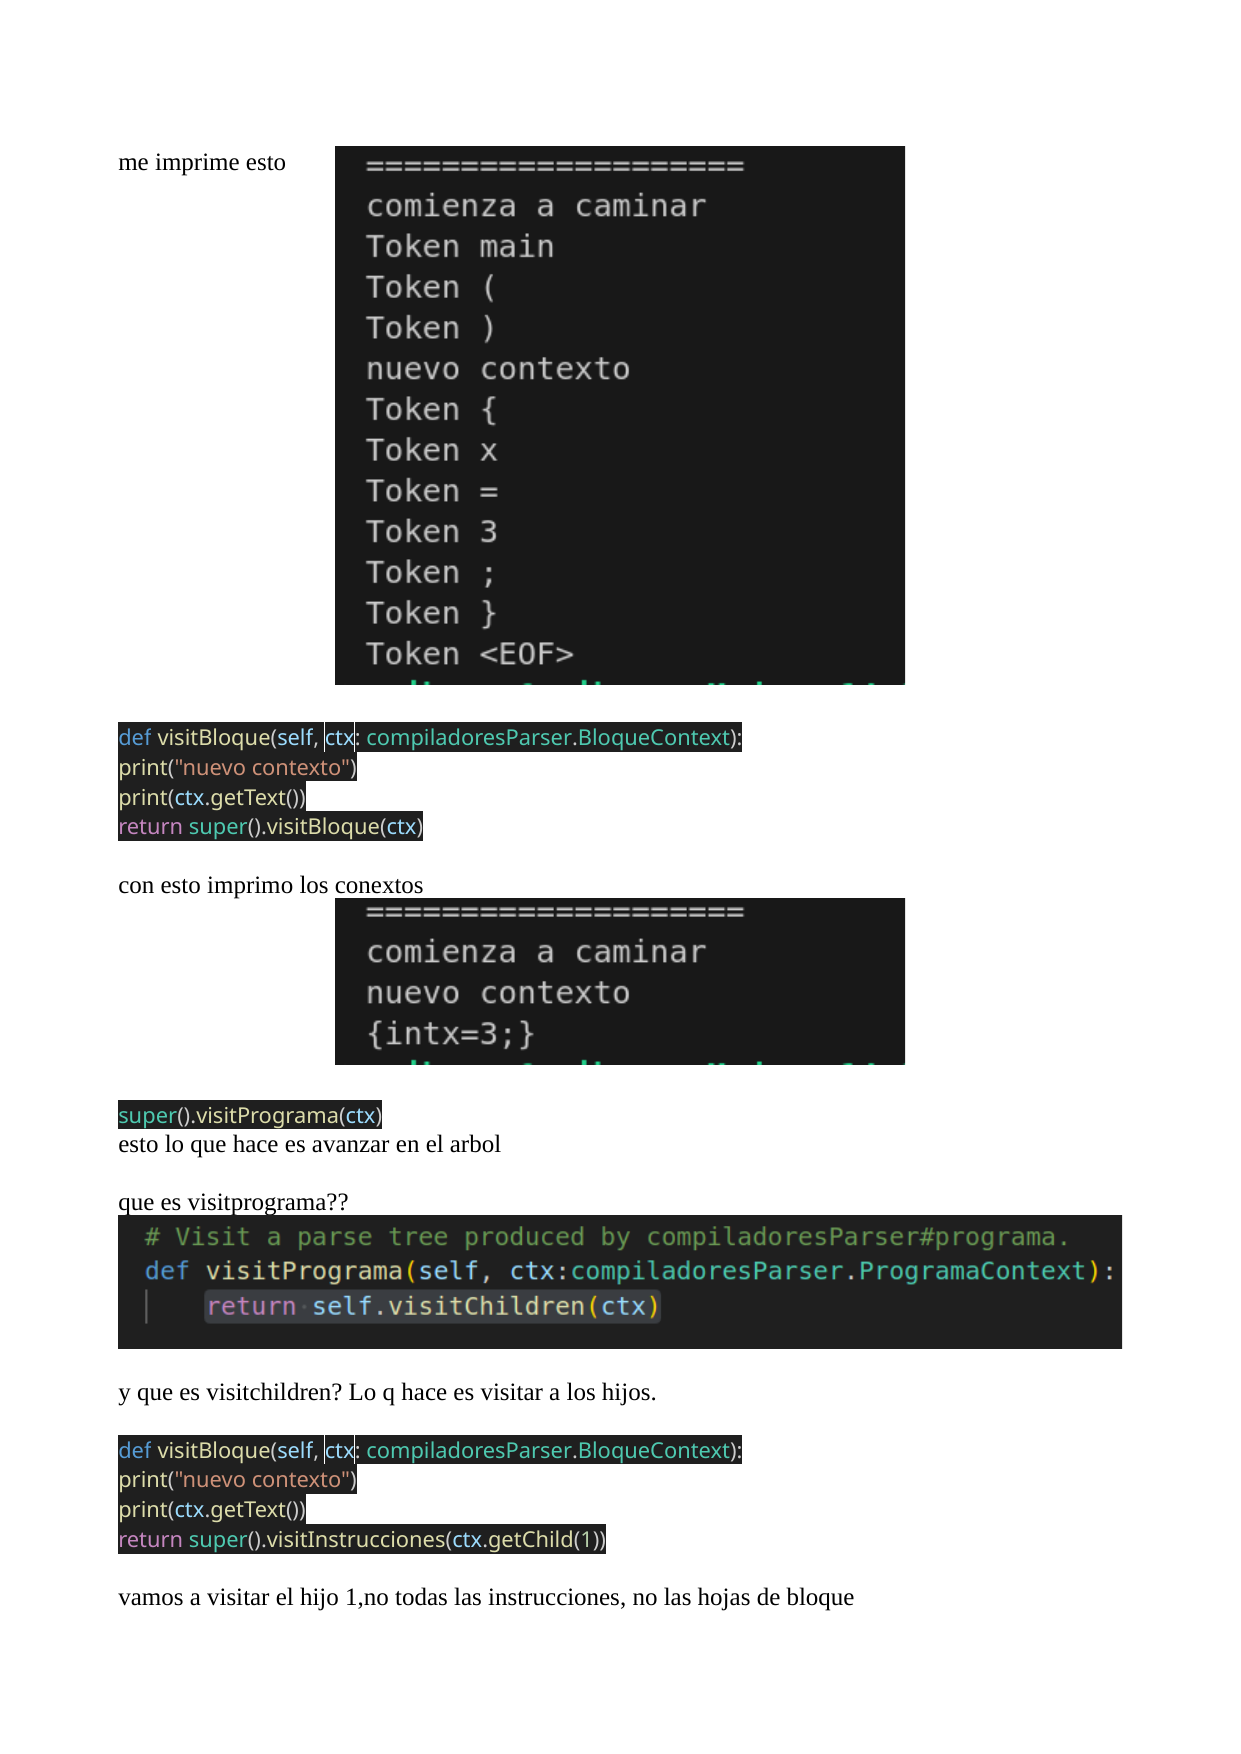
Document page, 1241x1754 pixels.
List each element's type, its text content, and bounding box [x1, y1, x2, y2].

text esto lo que hace es avanzar en el arbol [118, 1129, 1122, 1158]
text con esto imprimo los conextos [118, 870, 1122, 898]
text return super().visitInstrucciones(ctx.getChild(1)) [118, 1524, 1122, 1554]
text y que es visitchildren? Lo q hace es visitar a los hijos. [118, 1377, 1122, 1406]
text vamos a visitar el hijo 1,no todas las instrucciones, no las hojas de bloque [118, 1582, 1122, 1611]
text return super().visitBloque(ctx) [118, 811, 1122, 841]
picture [335, 146, 906, 685]
text print("nuevo contexto") [118, 1464, 1122, 1494]
text me imprime esto [118, 685, 1122, 722]
picture [118, 1215, 1123, 1349]
text print(ctx.getText()) [118, 1494, 1122, 1524]
text def visitBloque(self, ctx: compiladoresParser.BloqueContext): [118, 722, 1122, 752]
text que es visitprograma?? [118, 1187, 1122, 1215]
picture [335, 898, 906, 1065]
text def visitBloque(self, ctx: compiladoresParser.BloqueContext): [118, 1434, 1122, 1464]
text print("nuevo contexto") [118, 752, 1122, 781]
text print(ctx.getText()) [118, 781, 1122, 811]
text super().visitPrograma(ctx) [118, 1100, 1122, 1129]
